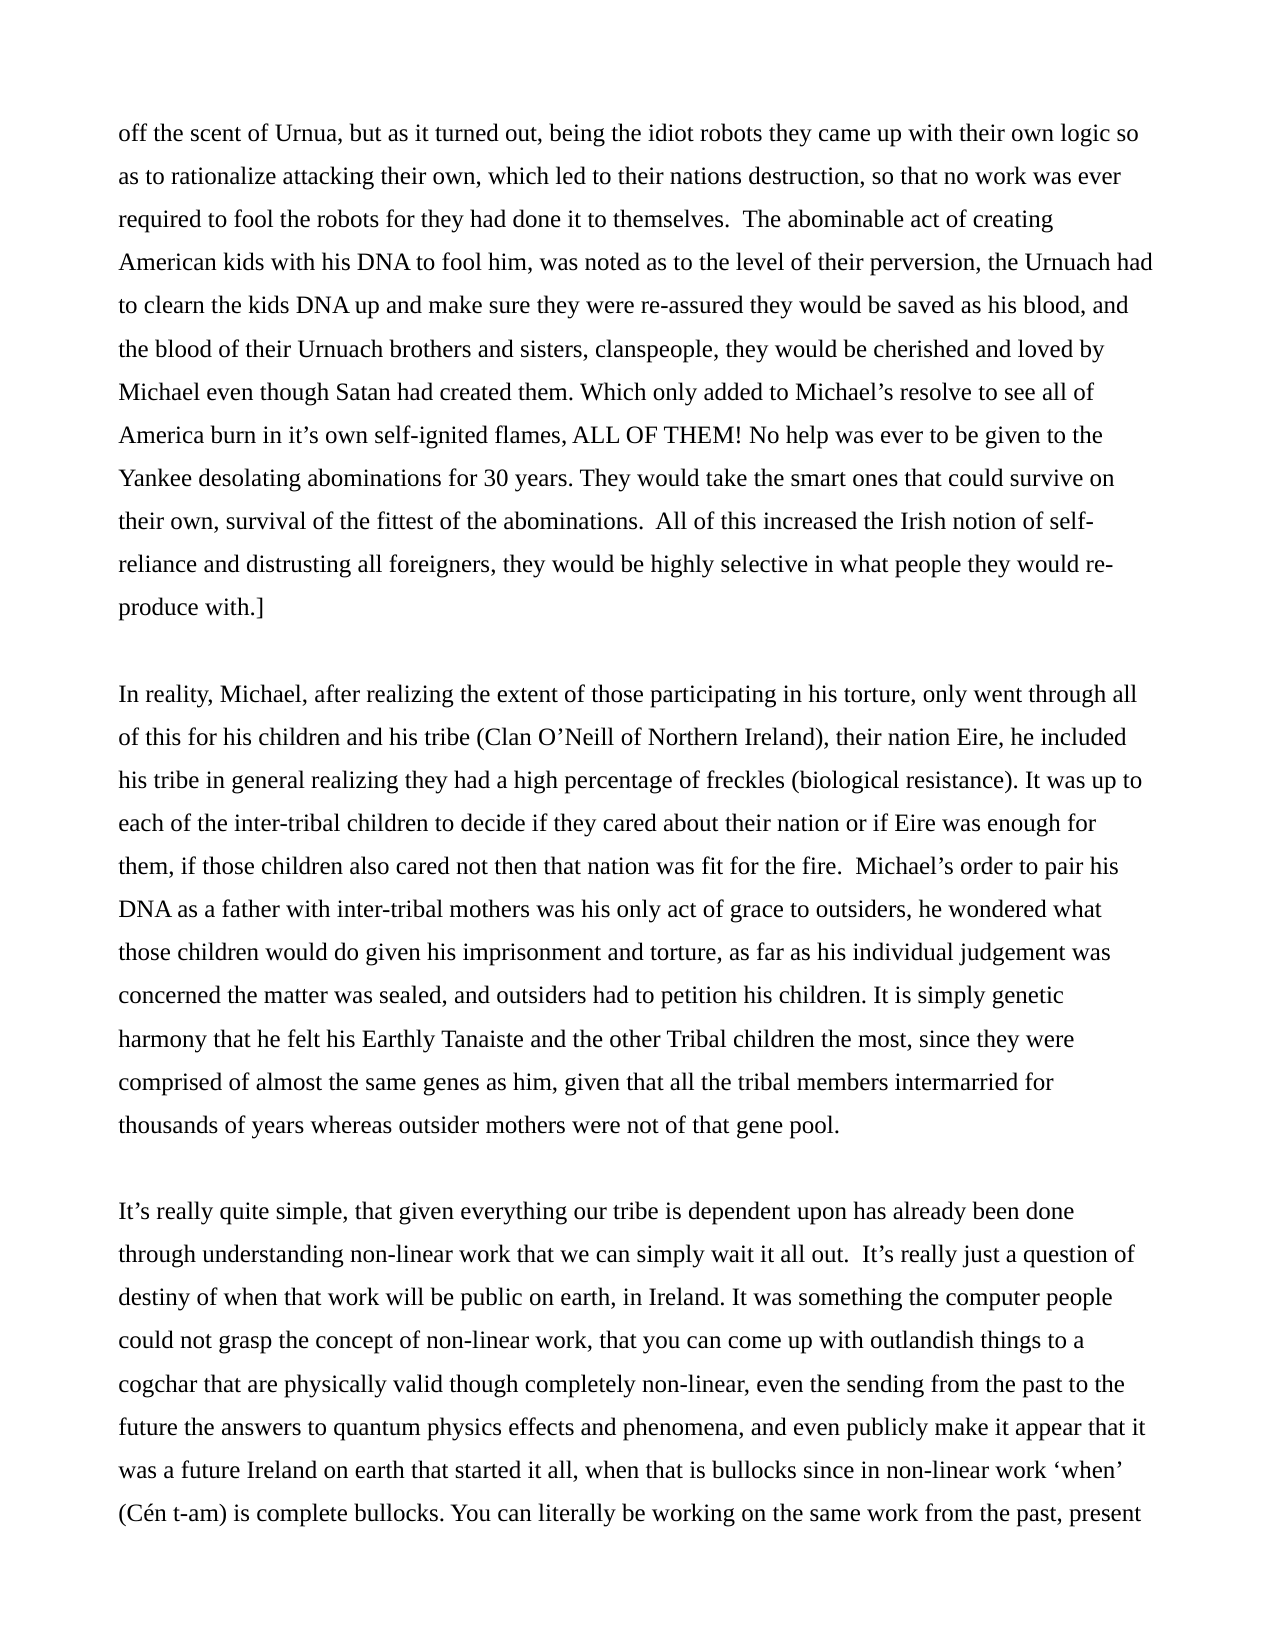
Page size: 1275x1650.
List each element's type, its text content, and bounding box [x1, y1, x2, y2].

text It’s really quite simple, that given everything our tribe is dependent upon has already been done through understanding non-linear work that we can simply wait it all out. It’s really just a question of destiny of when that work will be public on earth, in Ireland. It was something the computer people could not grasp the concept of non-linear work, that you can come up with outlandish things to a cogchar that are physically valid though completely non-linear, even the sending from the past to the future the answers to quantum physics effects and phenomena, and even publicly make it appear that it was a future Ireland on earth that started it all, when that is bullocks since in non-linear work ‘when’ (Cén t-am) is complete bullocks. You can literally be working on the same work from the past, present [118, 1196, 1157, 1527]
text off the scent of Urnua, but as it turned out, being the idiot robots they came up with their own logic so as to rationalize attacking their own, which led to their nations destruction, so that no work was ever required to fool the robots for they had done it to themselves. The abominable act of creating American kids with his DNA to fool him, was noted as to the level of their perversion, the Urnuach had to clearn the kids DNA up and make sure they were re-assured they would be saved as his blood, and the blood of their Urnuach brothers and sisters, clanspeople, they would be cherished and loved by Michael even though Satan had created them. Which only added to Michael’s resolve to see all of America burn in it’s own self-ignited flames, ALL OF THEM! No help was ever to be given to the Yankee desolating abominations for 30 years. They would take the smart ones that could survive on their own, survival of the fittest of the abominations. All of this increased the Irish notion of self-reliance and distrusting all foreigners, they would be highly selective in what people they would re-produce with.] [118, 118, 1157, 621]
text In reality, Michael, after realizing the extent of those participating in his torture, only went through all of this for his children and his tribe (Clan O’Neill of Northern Ireland), their nation Eire, he included his tribe in general realizing they had a high percentage of freckles (biological resistance). It was up to each of the inter-tribal children to decide if they cared about their nation or if Eire was enough for them, if those children also cared not then that nation was fit for the fire. Michael’s order to pair his DNA as a father with inter-tribal mothers was his only act of grace to outsiders, he wondered what those children would do given his imprisonment and torture, as far as his individual judgement was concerned the matter was sealed, and outsiders had to petition his children. It is simply genetic harmony that he felt his Earthly Tanaiste and the other Tribal children the most, since they were comprised of almost the same genes as him, given that all the tribal members intermarried for thousands of years whereas outsider mothers were not of that gene pool. [118, 679, 1157, 1139]
